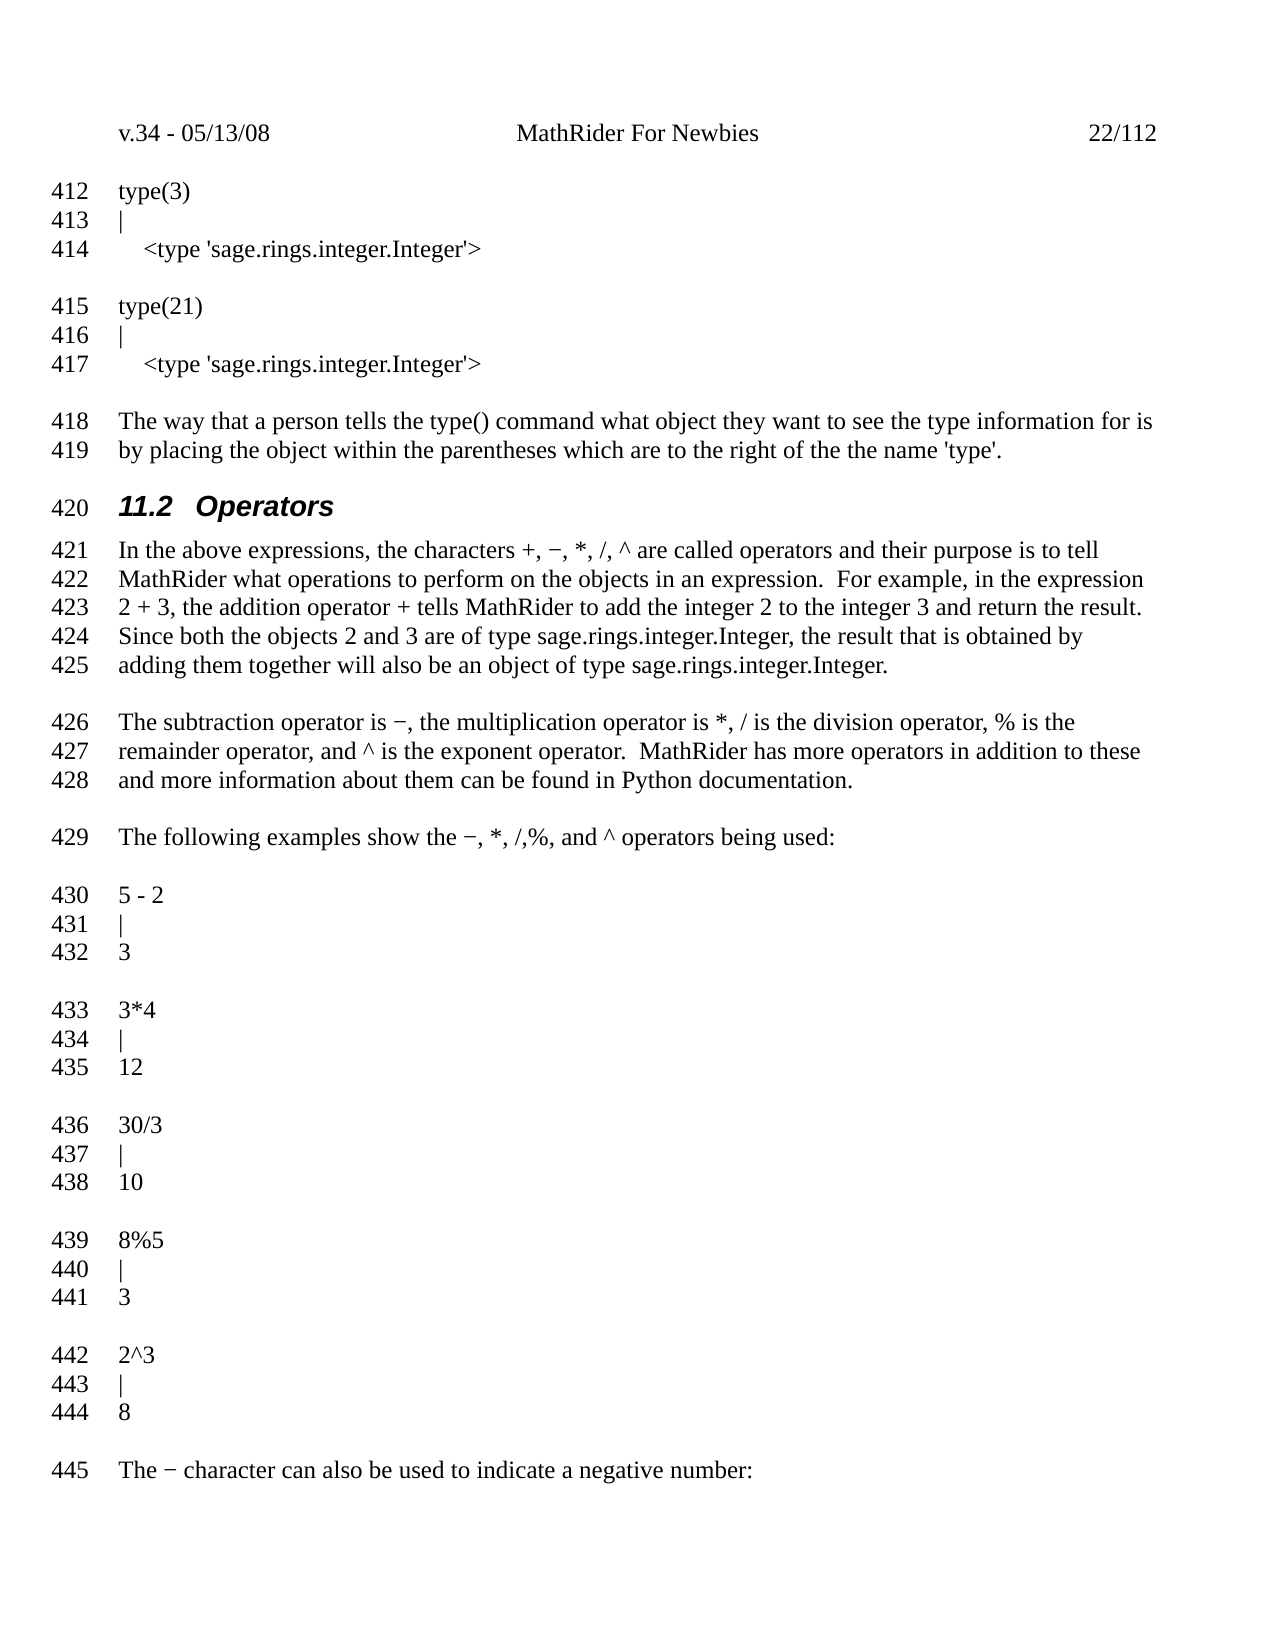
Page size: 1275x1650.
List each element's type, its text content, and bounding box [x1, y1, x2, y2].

text The − character can also be used to indicate a negative number: [118, 1455, 1157, 1484]
text | [118, 1139, 1157, 1167]
text | [118, 205, 1157, 234]
text The way that a person tells the type() command what object they want to see the type information for is by placing the object within the parentheses which are to the right of the the name 'type'. [118, 406, 1157, 464]
text <type 'sage.rings.integer.Integer'> [118, 234, 1157, 263]
text 12 [118, 1052, 1157, 1081]
text | [118, 320, 1157, 349]
text 8 [118, 1397, 1157, 1426]
text The subtraction operator is −, the multiplication operator is *, / is the division operator, % is the remainder operator, and ^ is the exponent operator. MathRider has more operators in addition to these and more information about them can be found in Python documentation. [118, 707, 1157, 794]
text <type 'sage.rings.integer.Integer'> [118, 349, 1157, 378]
text 3 [118, 937, 1157, 966]
text | [118, 1369, 1157, 1397]
text 10 [118, 1167, 1157, 1196]
text In the above expressions, the characters +, −, *, /, ^ are called operators and their purpose is to tell MathRider what operations to perform on the objects in an expression. For example, in the expression 2 + 3, the addition operator + tells MathRider to add the integer 2 to the integer 3 and return the result. Since both the objects 2 and 3 are of type sage.rings.integer.Integer, the result that is obtained by adding them together will also be an object of type sage.rings.integer.Integer. [118, 535, 1157, 679]
text | [118, 909, 1157, 937]
text The following examples show the −, *, /,%, and ^ operators being used: [118, 822, 1157, 851]
text 3 [118, 1282, 1157, 1311]
text | [118, 1254, 1157, 1282]
text 5 - 2 [118, 880, 1157, 909]
text type(21) [118, 291, 1157, 320]
text | [118, 1024, 1157, 1052]
text 2^3 [118, 1340, 1157, 1369]
subtitle Operators [118, 489, 1157, 522]
text type(3) [118, 176, 1157, 205]
text 30/3 [118, 1110, 1157, 1139]
text 8%5 [118, 1225, 1157, 1254]
text 3*4 [118, 995, 1157, 1024]
